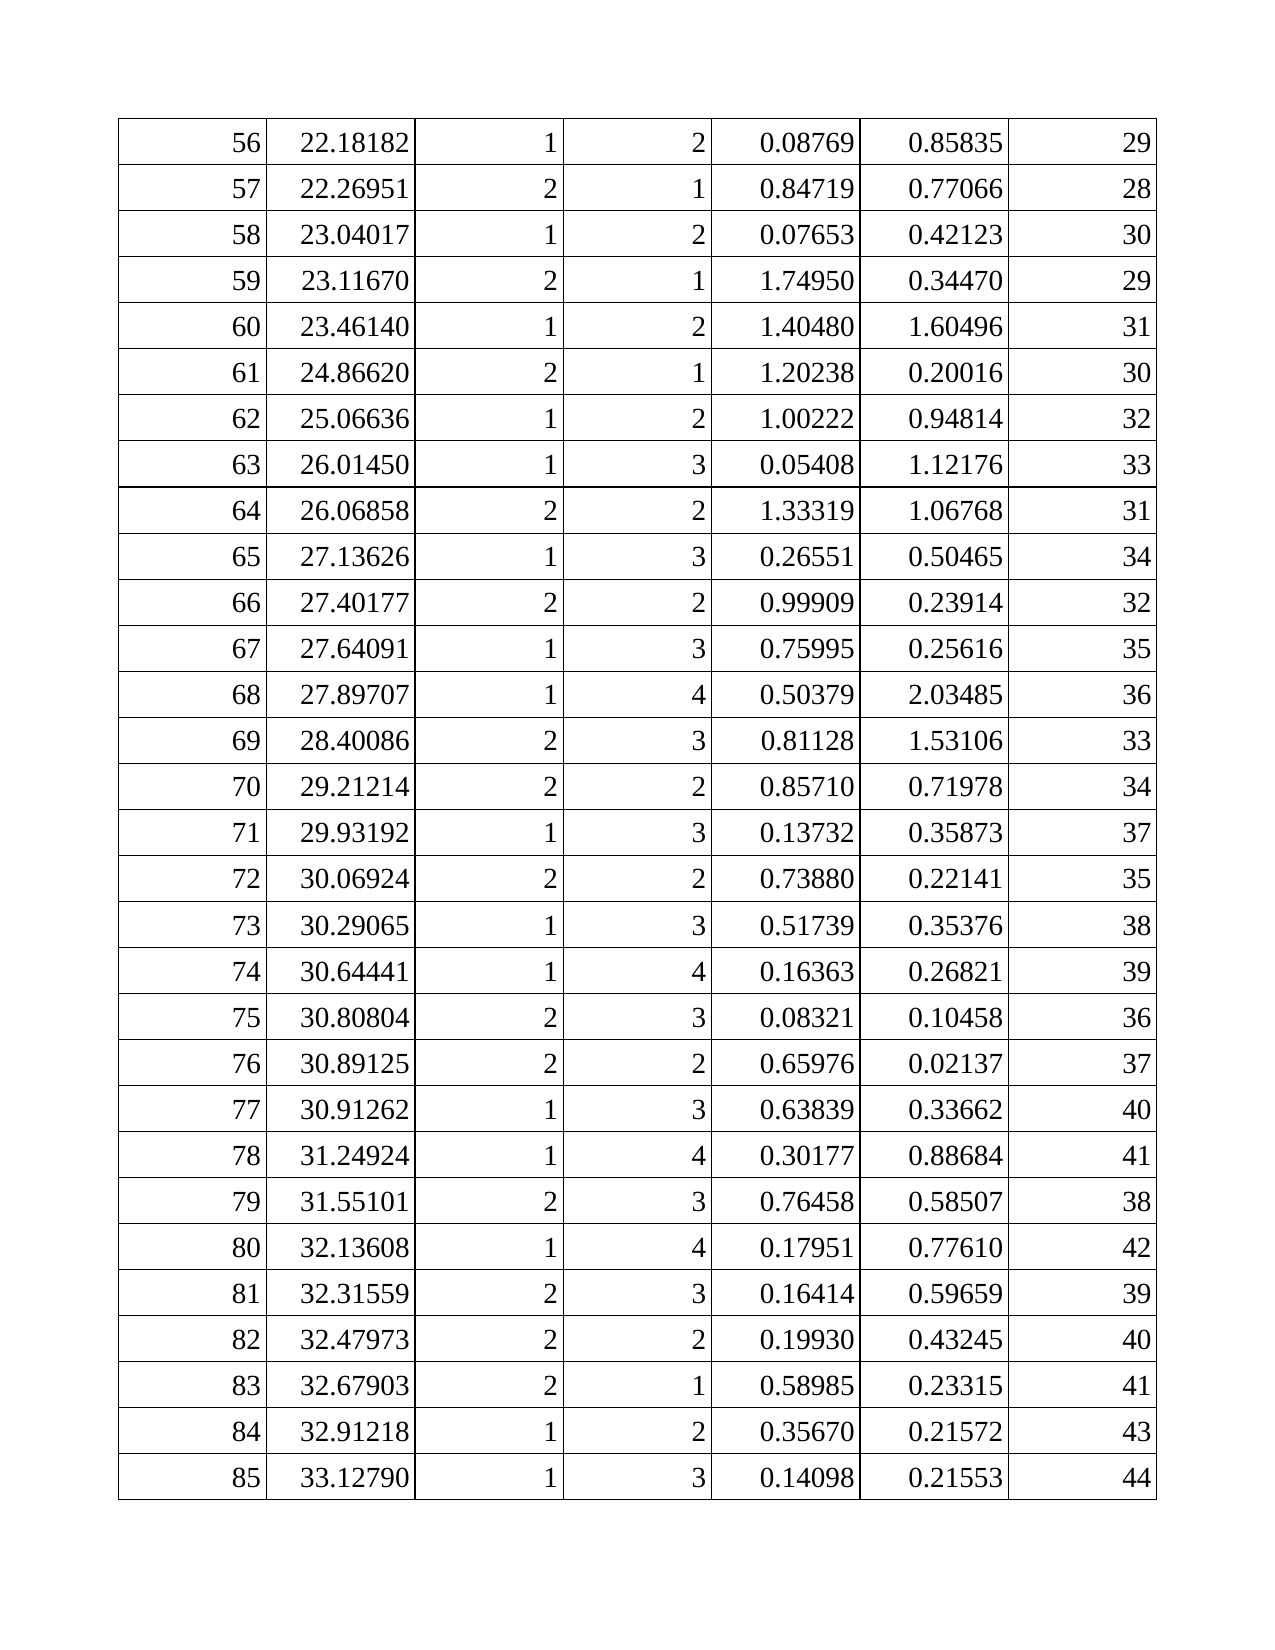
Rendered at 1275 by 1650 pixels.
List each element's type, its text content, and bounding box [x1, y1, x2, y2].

table_cell 34 [1009, 534, 1156, 578]
table_cell 67 [119, 626, 266, 671]
table_cell 0.71978 [861, 764, 1008, 809]
table_cell 0.26821 [861, 948, 1008, 993]
table_cell 2 [416, 1178, 563, 1223]
table_cell 2 [564, 119, 711, 164]
table_cell 0.23315 [861, 1362, 1008, 1407]
table_cell 0.25616 [861, 626, 1008, 671]
table_cell 0.35670 [712, 1408, 859, 1453]
table_cell 1 [416, 810, 563, 855]
table_cell 40 [1009, 1086, 1156, 1131]
table_cell 29.21214 [267, 764, 414, 809]
table_cell 41 [1009, 1362, 1156, 1407]
table_cell 1.33319 [712, 488, 859, 532]
table_cell 27.89707 [267, 672, 414, 717]
table_cell 37 [1009, 1040, 1156, 1085]
table_cell 38 [1009, 902, 1156, 947]
table_cell 0.43245 [861, 1316, 1008, 1361]
table_cell 0.50465 [861, 534, 1008, 578]
table_cell 58 [119, 211, 266, 256]
table_cell 0.19930 [712, 1316, 859, 1361]
table_cell 0.35873 [861, 810, 1008, 855]
table_cell 1 [416, 441, 563, 486]
table_cell 2 [416, 994, 563, 1039]
table_cell 76 [119, 1040, 266, 1085]
table_cell 1 [416, 1454, 563, 1499]
table_cell 29 [1009, 119, 1156, 164]
table_cell 30.91262 [267, 1086, 414, 1131]
table_cell 33 [1009, 718, 1156, 763]
table_cell 0.35376 [861, 902, 1008, 947]
table_cell 1 [416, 534, 563, 578]
table_cell 59 [119, 257, 266, 302]
table_cell 0.73880 [712, 856, 859, 901]
table_cell 3 [564, 1086, 711, 1131]
table_cell 0.85710 [712, 764, 859, 809]
table_cell 33 [1009, 441, 1156, 486]
table_cell 1 [416, 1132, 563, 1177]
table_cell 34 [1009, 764, 1156, 809]
table_cell 75 [119, 994, 266, 1039]
table_cell 30.64441 [267, 948, 414, 993]
table_cell 2 [416, 580, 563, 624]
table_cell 1 [416, 1224, 563, 1269]
table_cell 0.33662 [861, 1086, 1008, 1131]
table_cell 3 [564, 1178, 711, 1223]
table_cell 2 [416, 165, 563, 210]
table_cell 1 [564, 257, 711, 302]
table_cell 0.05408 [712, 441, 859, 486]
table_cell 31.55101 [267, 1178, 414, 1223]
table_cell 35 [1009, 856, 1156, 901]
table_cell 0.77066 [861, 165, 1008, 210]
table_cell 0.50379 [712, 672, 859, 717]
table_cell 71 [119, 810, 266, 855]
table_cell 36 [1009, 672, 1156, 717]
table_cell 36 [1009, 994, 1156, 1039]
table_cell 1.53106 [861, 718, 1008, 763]
table_cell 3 [564, 534, 711, 578]
table_cell 0.75995 [712, 626, 859, 671]
table_cell 2 [416, 488, 563, 532]
table_cell 0.99909 [712, 580, 859, 624]
table_cell 1 [416, 1086, 563, 1131]
table_cell 30 [1009, 349, 1156, 394]
table_cell 0.08321 [712, 994, 859, 1039]
table_cell 69 [119, 718, 266, 763]
table_cell 4 [564, 1224, 711, 1269]
table_cell 0.16363 [712, 948, 859, 993]
table_cell 26.01450 [267, 441, 414, 486]
table_cell 1 [416, 948, 563, 993]
table_cell 0.63839 [712, 1086, 859, 1131]
table_cell 2 [564, 303, 711, 348]
table_cell 4 [564, 1132, 711, 1177]
table_cell 0.58507 [861, 1178, 1008, 1223]
table_cell 4 [564, 672, 711, 717]
table_cell 29.93192 [267, 810, 414, 855]
table_cell 1 [416, 211, 563, 256]
table_cell 2 [564, 764, 711, 809]
table_cell 2 [564, 1316, 711, 1361]
table_cell 30.29065 [267, 902, 414, 947]
table_cell 2 [416, 1362, 563, 1407]
table_cell 2 [416, 1270, 563, 1315]
table_cell 2 [564, 1040, 711, 1085]
table_cell 1 [564, 349, 711, 394]
table_cell 30 [1009, 211, 1156, 256]
table_cell 60 [119, 303, 266, 348]
table_cell 1 [416, 303, 563, 348]
table_cell 0.59659 [861, 1270, 1008, 1315]
table_cell 0.16414 [712, 1270, 859, 1315]
table_cell 1 [564, 165, 711, 210]
table_cell 28.40086 [267, 718, 414, 763]
table_cell 1 [416, 626, 563, 671]
table_cell 2 [416, 1316, 563, 1361]
table_cell 1.40480 [712, 303, 859, 348]
table_cell 0.30177 [712, 1132, 859, 1177]
table_cell 32.91218 [267, 1408, 414, 1453]
table_cell 70 [119, 764, 266, 809]
table_cell 0.08769 [712, 119, 859, 164]
table_cell 30.89125 [267, 1040, 414, 1085]
table_cell 74 [119, 948, 266, 993]
table_cell 1 [416, 119, 563, 164]
table_cell 0.34470 [861, 257, 1008, 302]
table_cell 32.67903 [267, 1362, 414, 1407]
table_cell 32.47973 [267, 1316, 414, 1361]
table_cell 79 [119, 1178, 266, 1223]
table_cell 27.64091 [267, 626, 414, 671]
table_cell 1 [416, 672, 563, 717]
table_cell 0.94814 [861, 395, 1008, 440]
table_cell 35 [1009, 626, 1156, 671]
table_cell 0.42123 [861, 211, 1008, 256]
table_cell 72 [119, 856, 266, 901]
table_cell 3 [564, 441, 711, 486]
table_cell 0.76458 [712, 1178, 859, 1223]
table_cell 2 [564, 488, 711, 532]
table_cell 85 [119, 1454, 266, 1499]
table_cell 32 [1009, 395, 1156, 440]
table_cell 32 [1009, 580, 1156, 624]
table_cell 78 [119, 1132, 266, 1177]
table_cell 0.21553 [861, 1454, 1008, 1499]
table_cell 2 [416, 349, 563, 394]
table_cell 3 [564, 1270, 711, 1315]
table_cell 0.84719 [712, 165, 859, 210]
table_cell 44 [1009, 1454, 1156, 1499]
table_cell 63 [119, 441, 266, 486]
table_cell 2 [564, 211, 711, 256]
table_cell 1.20238 [712, 349, 859, 394]
table_cell 0.13732 [712, 810, 859, 855]
table_cell 29 [1009, 257, 1156, 302]
table_cell 2 [416, 1040, 563, 1085]
table_cell 0.21572 [861, 1408, 1008, 1453]
table_cell 0.81128 [712, 718, 859, 763]
table_cell 1.06768 [861, 488, 1008, 532]
table_cell 1.60496 [861, 303, 1008, 348]
table_cell 0.17951 [712, 1224, 859, 1269]
table_cell 0.58985 [712, 1362, 859, 1407]
table_cell 23.46140 [267, 303, 414, 348]
table_cell 0.14098 [712, 1454, 859, 1499]
table_cell 2 [416, 764, 563, 809]
table_cell 22.18182 [267, 119, 414, 164]
table_cell 31 [1009, 303, 1156, 348]
table_cell 27.40177 [267, 580, 414, 624]
table_cell 1 [416, 395, 563, 440]
table_cell 33.12790 [267, 1454, 414, 1499]
table_cell 42 [1009, 1224, 1156, 1269]
table_cell 0.65976 [712, 1040, 859, 1085]
table_cell 0.20016 [861, 349, 1008, 394]
table_cell 32.13608 [267, 1224, 414, 1269]
table_cell 2 [564, 395, 711, 440]
table_cell 0.23914 [861, 580, 1008, 624]
table_cell 30.06924 [267, 856, 414, 901]
table_cell 41 [1009, 1132, 1156, 1177]
table_cell 0.26551 [712, 534, 859, 578]
table_cell 3 [564, 1454, 711, 1499]
table_cell 40 [1009, 1316, 1156, 1361]
table_cell 61 [119, 349, 266, 394]
table_cell 0.77610 [861, 1224, 1008, 1269]
table_cell 1.74950 [712, 257, 859, 302]
table_cell 3 [564, 902, 711, 947]
table_cell 66 [119, 580, 266, 624]
table_cell 64 [119, 488, 266, 532]
table_cell 3 [564, 994, 711, 1039]
table_cell 25.06636 [267, 395, 414, 440]
table_cell 62 [119, 395, 266, 440]
table_cell 83 [119, 1362, 266, 1407]
table_cell 30.80804 [267, 994, 414, 1039]
table_cell 2 [564, 1408, 711, 1453]
table_cell 4 [564, 948, 711, 993]
table_cell 57 [119, 165, 266, 210]
table_cell 22.26951 [267, 165, 414, 210]
table_cell 2 [416, 718, 563, 763]
table_cell 23.04017 [267, 211, 414, 256]
table_cell 2 [416, 257, 563, 302]
table_cell 24.86620 [267, 349, 414, 394]
table_cell 31 [1009, 488, 1156, 532]
table_cell 73 [119, 902, 266, 947]
table_cell 82 [119, 1316, 266, 1361]
table_cell 80 [119, 1224, 266, 1269]
table_cell 37 [1009, 810, 1156, 855]
table_cell 3 [564, 810, 711, 855]
table_cell 1 [416, 1408, 563, 1453]
table_cell 1.00222 [712, 395, 859, 440]
table_cell 0.88684 [861, 1132, 1008, 1177]
table_cell 84 [119, 1408, 266, 1453]
table_cell 0.85835 [861, 119, 1008, 164]
table_cell 27.13626 [267, 534, 414, 578]
table_cell 0.51739 [712, 902, 859, 947]
table_cell 0.10458 [861, 994, 1008, 1039]
table_cell 39 [1009, 1270, 1156, 1315]
table_cell 26.06858 [267, 488, 414, 532]
table_cell 2 [564, 856, 711, 901]
table_cell 3 [564, 718, 711, 763]
table_cell 38 [1009, 1178, 1156, 1223]
table_cell 0.22141 [861, 856, 1008, 901]
table_cell 77 [119, 1086, 266, 1131]
table_cell 3 [564, 626, 711, 671]
table_cell 0.02137 [861, 1040, 1008, 1085]
table_cell 2 [416, 856, 563, 901]
table_cell 1 [416, 902, 563, 947]
table_cell 43 [1009, 1408, 1156, 1453]
table_cell 68 [119, 672, 266, 717]
table_cell 39 [1009, 948, 1156, 993]
table_cell 2 [564, 580, 711, 624]
table_cell 28 [1009, 165, 1156, 210]
table_cell 2.03485 [861, 672, 1008, 717]
table_cell 31.24924 [267, 1132, 414, 1177]
table_cell 23.11670 [267, 257, 414, 302]
table_cell 32.31559 [267, 1270, 414, 1315]
table_cell 56 [119, 119, 266, 164]
table_cell 1 [564, 1362, 711, 1407]
table_cell 1.12176 [861, 441, 1008, 486]
table_cell 65 [119, 534, 266, 578]
table_cell 81 [119, 1270, 266, 1315]
table_cell 0.07653 [712, 211, 859, 256]
